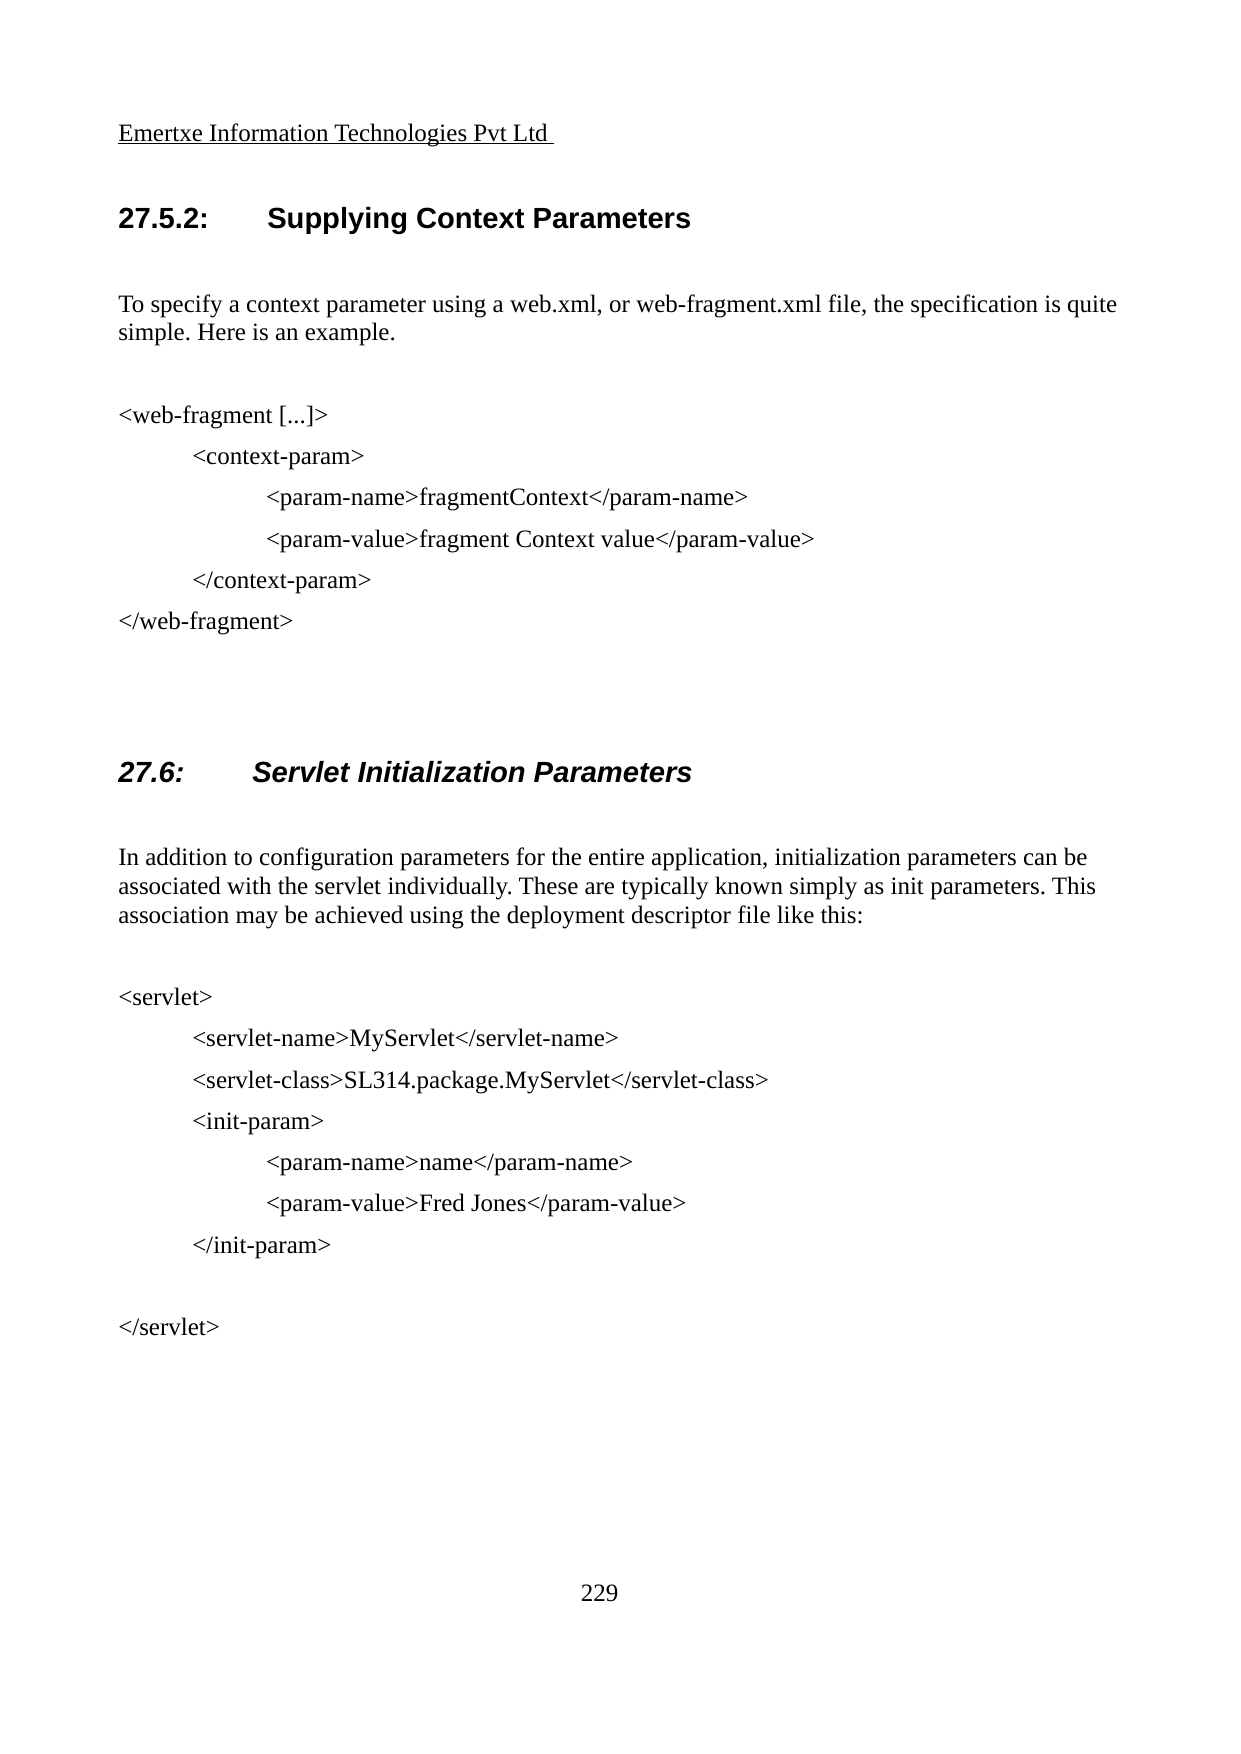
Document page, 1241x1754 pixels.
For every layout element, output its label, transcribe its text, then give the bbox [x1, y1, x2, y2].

text <servlet-class>SL314.package.MyServlet</servlet-class> [118, 1065, 1122, 1093]
text <param-value>fragment Context value</param-value> [118, 524, 1122, 552]
text </web-fragment> [118, 606, 1122, 635]
text In addition to configuration parameters for the entire application, initialization parameters can be associated with the servlet individually. These are typically known simply as init parameters. This association may be achieved using the deployment descriptor file like this: [118, 842, 1122, 928]
text <web-fragment [...]> [118, 400, 1122, 429]
subtitle Supplying Context Parameters [118, 201, 1122, 235]
text <param-name>name</param-name> [118, 1147, 1122, 1176]
subtitle Servlet Initialization Parameters [118, 755, 1122, 788]
text </init-param> [118, 1230, 1122, 1258]
text <param-value>Fred Jones</param-value> [118, 1188, 1122, 1217]
text To specify a context parameter using a web.xml, or web-fragment.xml file, the specification is quite simple. Here is an example. [118, 289, 1122, 346]
text <servlet-name>MyServlet</servlet-name> [118, 1023, 1122, 1052]
text <param-name>fragmentContext</param-name> [118, 482, 1122, 511]
text </context-param> [118, 565, 1122, 594]
text <init-param> [118, 1106, 1122, 1135]
text <context-param> [118, 441, 1122, 470]
text <servlet> [118, 982, 1122, 1011]
text </servlet> [118, 1312, 1122, 1341]
